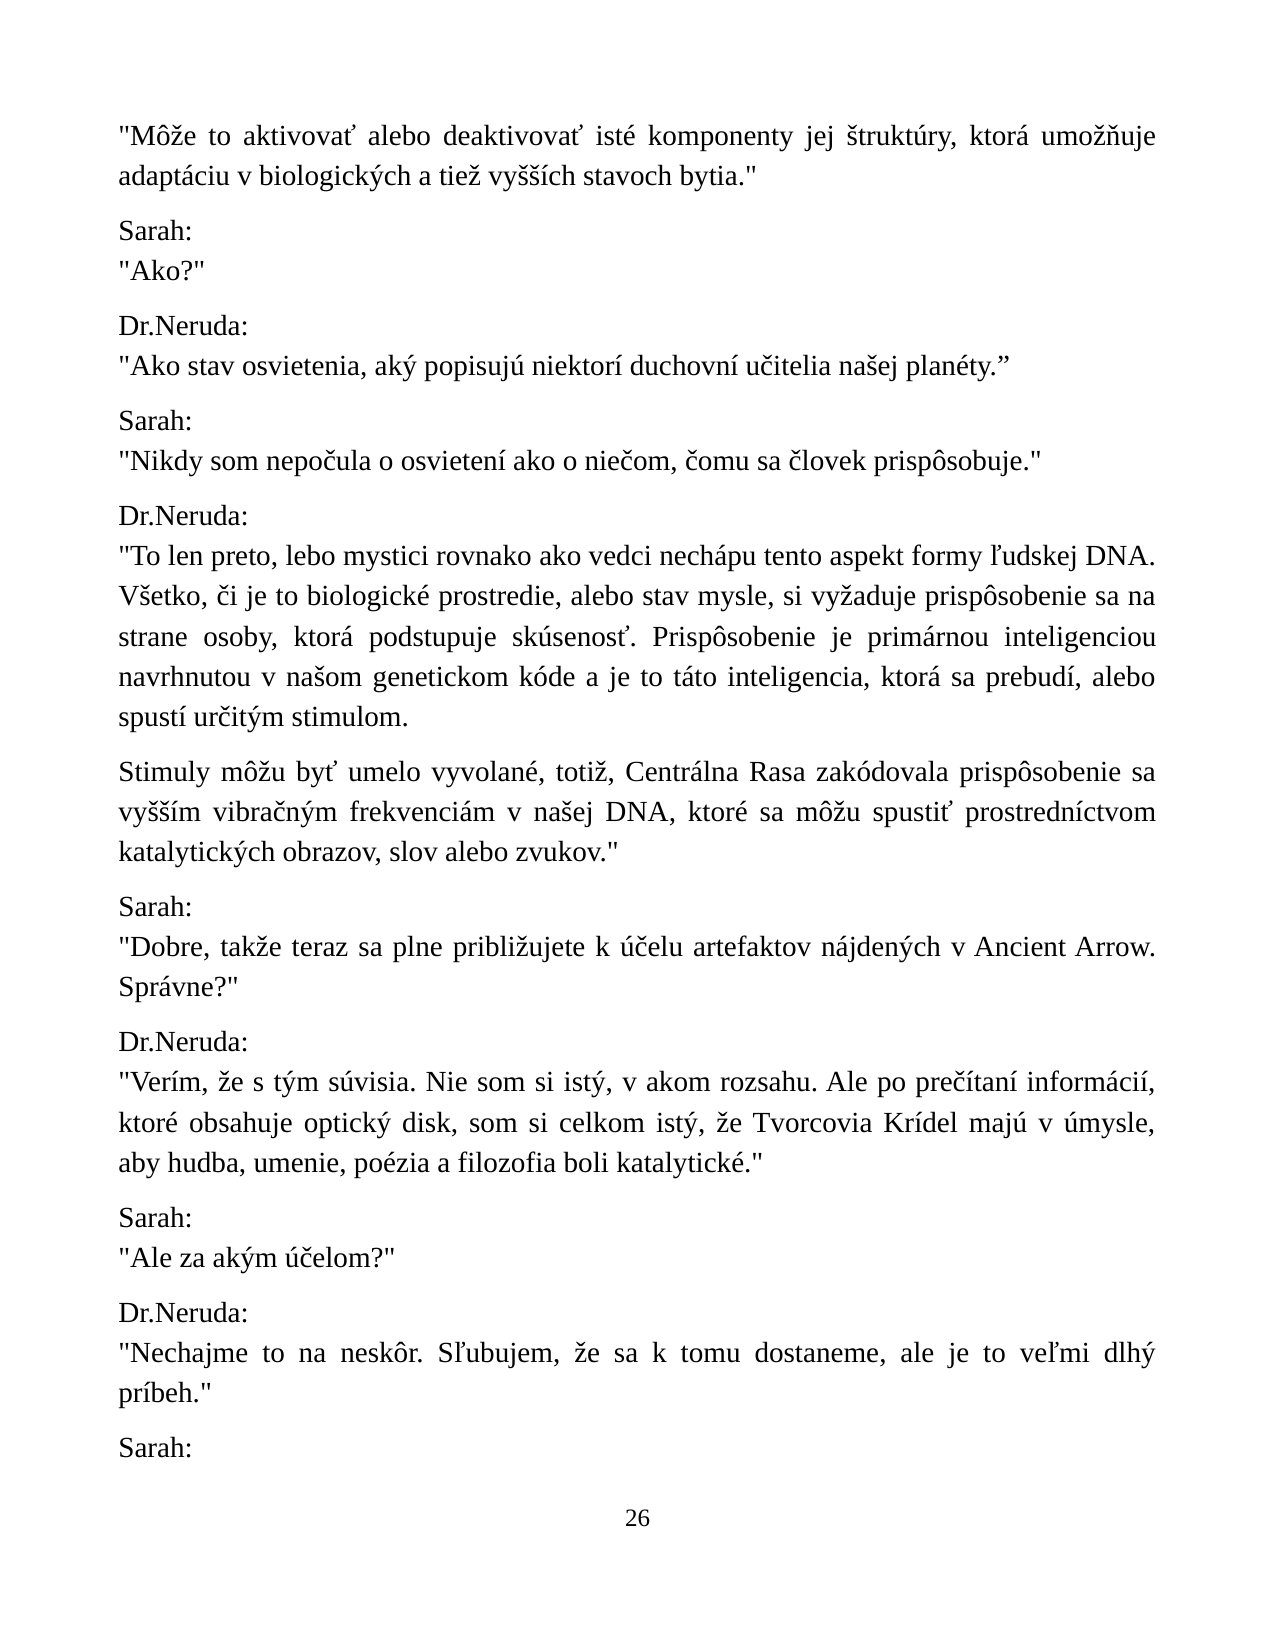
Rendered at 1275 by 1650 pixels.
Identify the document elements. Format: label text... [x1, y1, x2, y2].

text Sarah: "Ako?" [118, 213, 1157, 287]
text "Môže to aktivovať alebo deaktivovať isté komponenty jej štruktúry, ktorá umožňuje adaptáciu v biologických a tiež vyšších stavoch bytia." [118, 118, 1157, 192]
text Dr.Neruda: "Ako stav osvietenia, aký popisujú niektorí duchovní učitelia našej planéty.” [118, 308, 1157, 382]
text Dr.Neruda: "Nechajme to na neskôr. Sľubujem, že sa k tomu dostaneme, ale je to veľmi dlhý príbeh." [118, 1295, 1157, 1409]
text Sarah: "Nikdy som nepočula o osvietení ako o niečom, čomu sa človek prispôsobuje." [118, 403, 1157, 477]
text Sarah: "Ale za akým účelom?" [118, 1200, 1157, 1273]
text Sarah: "Dobre, takže teraz sa plne približujete k účelu artefaktov nájdených v Ancient Arrow. Správne?" [118, 889, 1157, 1003]
text Dr.Neruda: "Verím, že s tým súvisia. Nie som si istý, v akom rozsahu. Ale po prečítaní informácií, ktoré obsahuje optický disk, som si celkom istý, že Tvorcovia Krídel majú v úmysle, aby hudba, umenie, poézia a filozofia boli katalytické." [118, 1024, 1157, 1178]
text Stimuly môžu byť umelo vyvolané, totiž, Centrálna Rasa zakódovala prispôsobenie sa vyšším vibračným frekvenciám v našej DNA, ktoré sa môžu spustiť prostredníctvom katalytických obrazov, slov alebo zvukov." [118, 754, 1157, 868]
text Dr.Neruda: "To len preto, lebo mystici rovnako ako vedci nechápu tento aspekt formy ľudskej DNA. Všetko, či je to biologické prostredie, alebo stav mysle, si vyžaduje prispôsobenie sa na strane osoby, ktorá podstupuje skúsenosť. Prispôsobenie je primárnou inteligenciou navrhnutou v našom genetickom kóde a je to táto inteligencia, ktorá sa prebudí, alebo spustí určitým stimulom. [118, 498, 1157, 733]
text Sarah: [118, 1430, 1157, 1463]
